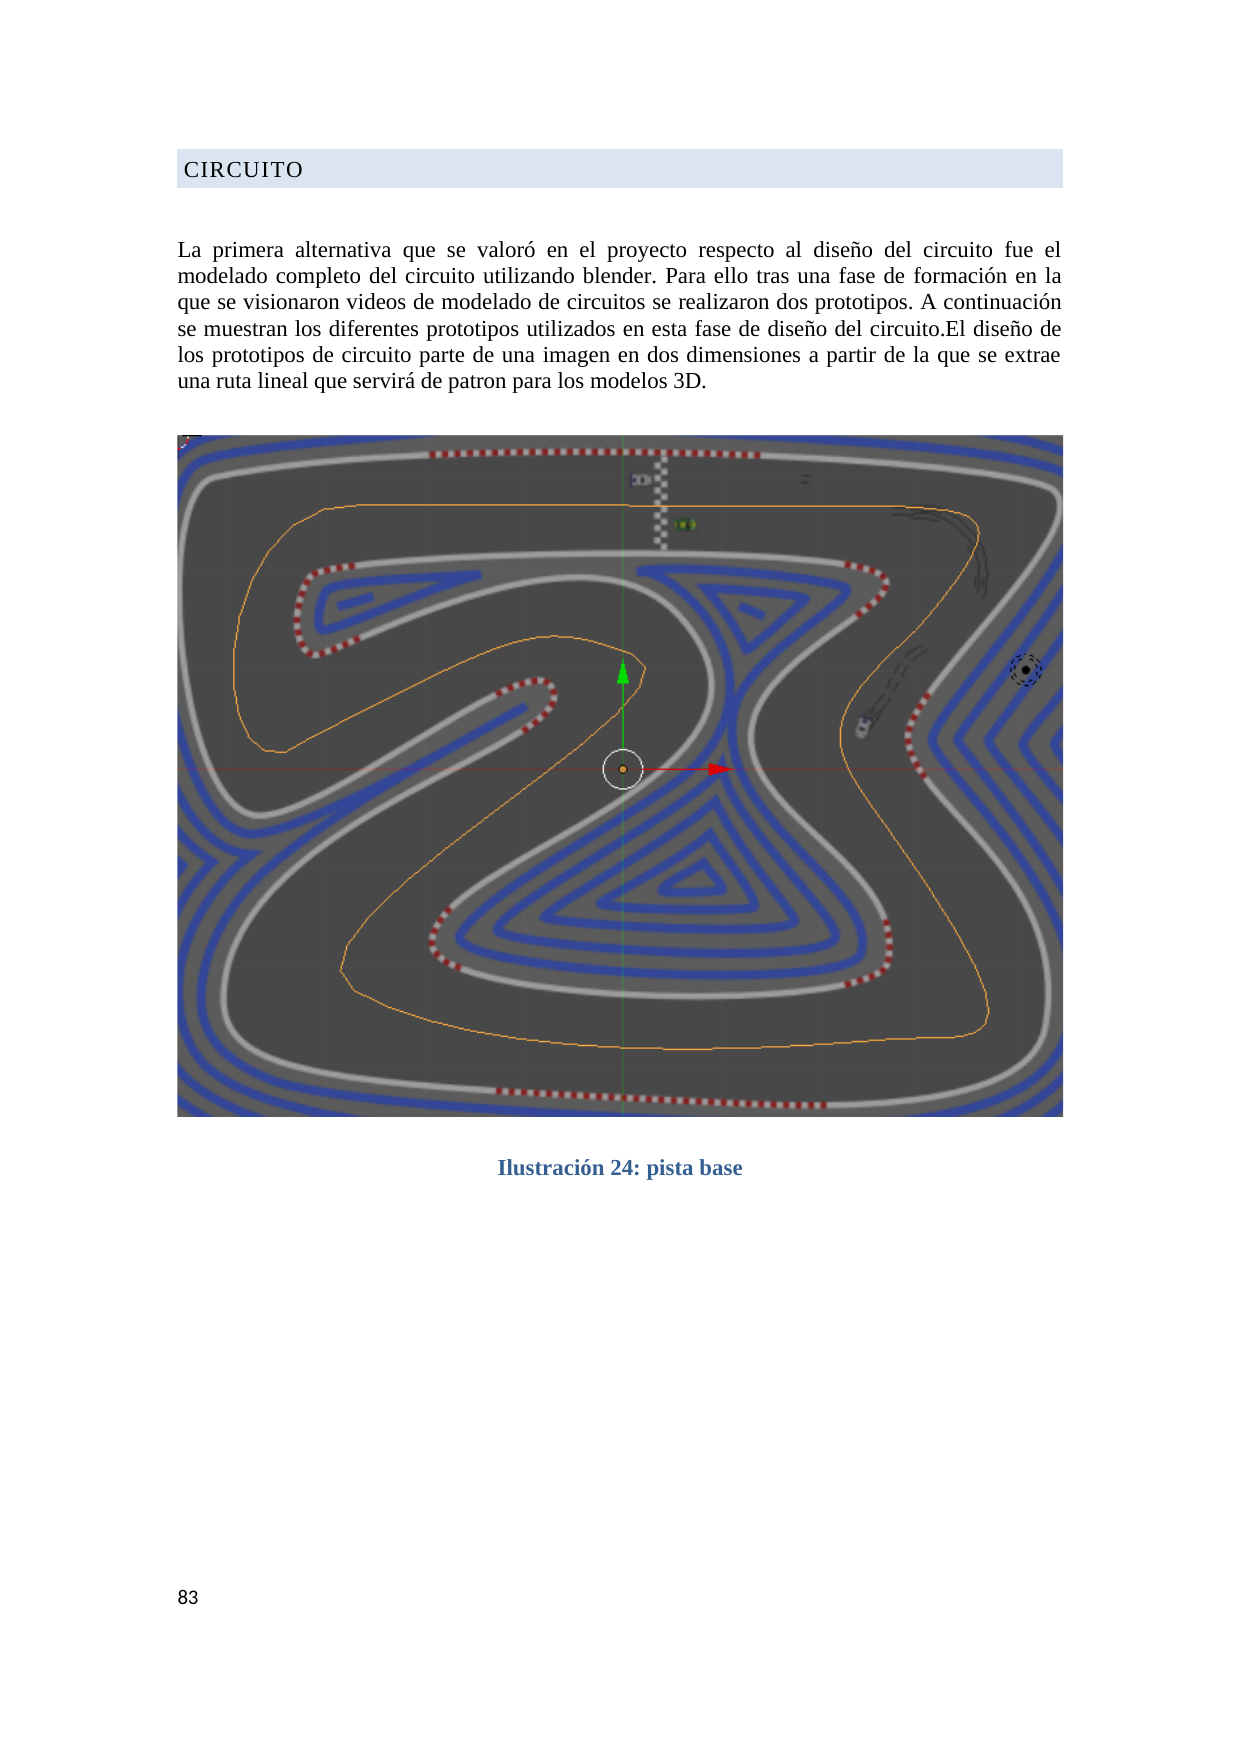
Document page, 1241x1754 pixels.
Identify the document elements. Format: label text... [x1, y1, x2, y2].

subtitle CIRCUITO [184, 156, 1057, 182]
text Ilustración 24: pista base [177, 1154, 1063, 1180]
text La primera alternativa que se valoró en el proyecto respecto al diseño del circuito fue el modelado completo del circuito utilizando blender. Para ello tras una fase de formación en la que se visionaron videos de modelado de circuitos se realizaron dos prototipos. A continuación se muestran los diferentes prototipos utilizados en esta fase de diseño del circuito.El diseño de los prototipos de circuito parte de una imagen en dos dimensiones a partir de la que se extrae una ruta lineal que servirá de patron para los modelos 3D. [177, 209, 1063, 394]
